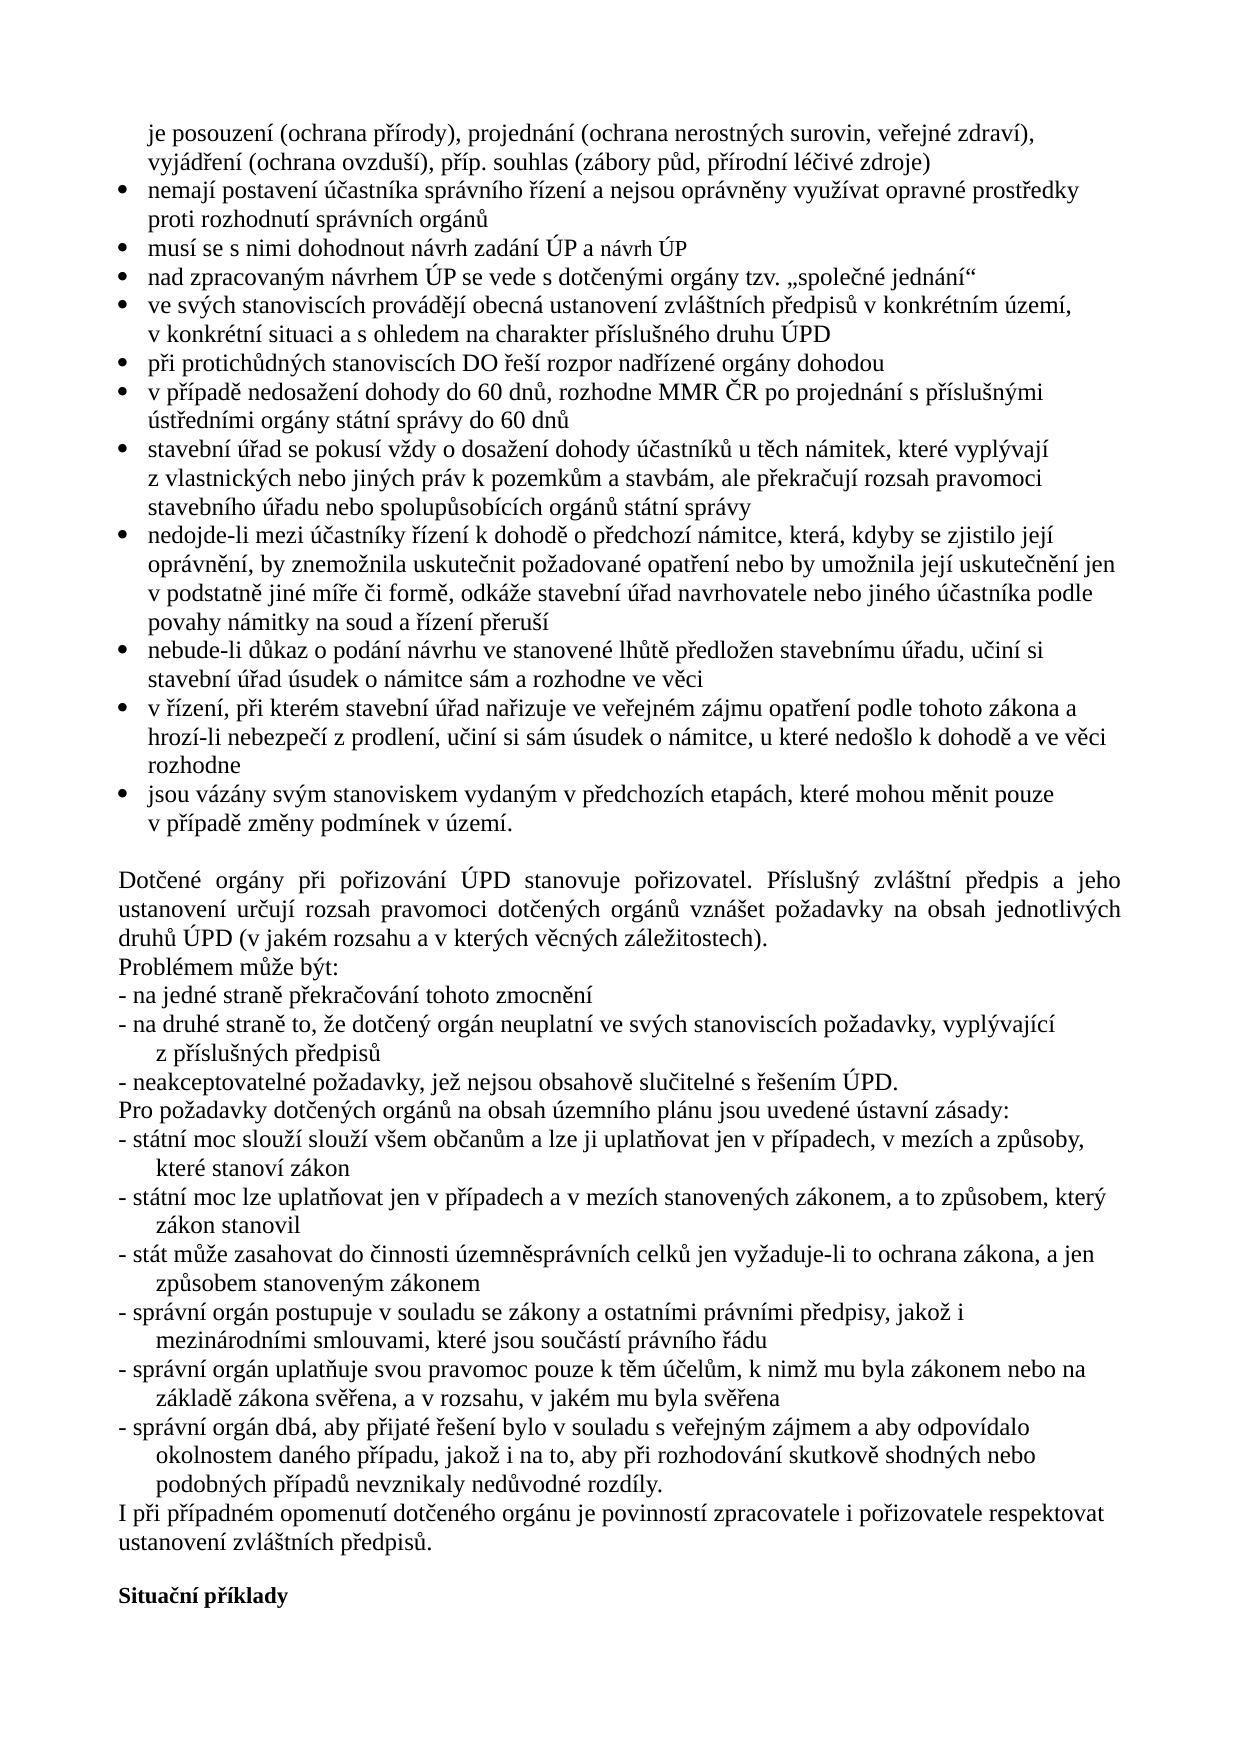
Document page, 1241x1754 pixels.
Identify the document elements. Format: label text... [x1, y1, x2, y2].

list při protichůdných stanoviscích DO řeší rozpor nadřízené orgány dohodou [118, 348, 1122, 377]
text I při případném opomenutí dotčeného orgánu je povinností zpracovatele i pořizovatele respektovat ustanovení zvláštních předpisů. [118, 1498, 1122, 1556]
list musí se s nimi dohodnout návrh zadání ÚP a návrh ÚP [118, 233, 1122, 262]
text - správní orgán postupuje v souladu se zákony a ostatními právními předpisy, jakož i mezinárodními smlouvami, které jsou součástí právního řádu [118, 1297, 1122, 1354]
list jsou vázány svým stanoviskem vydaným v předchozích etapách, které mohou měnit pouze v případě změny podmínek v území. [118, 779, 1122, 837]
text - stát může zasahovat do činnosti územněsprávních celků jen vyžaduje-li to ochrana zákona, a jen způsobem stanoveným zákonem [118, 1239, 1122, 1297]
list v řízení, při kterém stavební úřad nařizuje ve veřejném zájmu opatření podle tohoto zákona a hrozí-li nebezpečí z prodlení, učiní si sám úsudek o námitce, u které nedošlo k dohodě a ve věci rozhodne [118, 693, 1122, 779]
list nedojde-li mezi účastníky řízení k dohodě o předchozí námitce, která, kdyby se zjistilo její oprávnění, by znemožnila uskutečnit požadované opatření nebo by umožnila její uskutečnění jen v podstatně jiné míře či formě, odkáže stavební úřad navrhovatele nebo jiného účastníka podle povahy námitky na soud a řízení přeruší [118, 521, 1122, 636]
text Pro požadavky dotčených orgánů na obsah územního plánu jsou uvedené ústavní zásady: [118, 1096, 1122, 1124]
text - státní moc slouží slouží všem občanům a lze ji uplatňovat jen v případech, v mezích a způsoby, které stanoví zákon [118, 1124, 1122, 1182]
list stavební úřad se pokusí vždy o dosažení dohody účastníků u těch námitek, které vyplývají z vlastnických nebo jiných práv k pozemkům a stavbám, ale překračují rozsah pravomoci stavebního úřadu nebo spolupůsobících orgánů státní správy [118, 434, 1122, 521]
list je posouzení (ochrana přírody), projednání (ochrana nerostných surovin, veřejné zdraví), vyjádření (ochrana ovzduší), příp. souhlas (zábory půd, přírodní léčivé zdroje) [118, 118, 1122, 176]
list - neakceptovatelné požadavky, jež nejsou obsahově slučitelné s řešením ÚPD. [118, 1067, 1122, 1096]
text - správní orgán uplatňuje svou pravomoc pouze k těm účelům, k nimž mu byla zákonem nebo na základě zákona svěřena, a v rozsahu, v jakém mu byla svěřena [118, 1354, 1122, 1412]
list - na druhé straně to, že dotčený orgán neuplatní ve svých stanoviscích požadavky, vyplývající z příslušných předpisů [118, 1009, 1122, 1067]
list nemají postavení účastníka správního řízení a nejsou oprávněny využívat opravné prostředky proti rozhodnutí správních orgánů [118, 176, 1122, 233]
text Problémem může být: [118, 952, 1122, 981]
list nad zpracovaným návrhem ÚP se vede s dotčenými orgány tzv. „společné jednání“ [118, 262, 1122, 291]
list ve svých stanoviscích provádějí obecná ustanovení zvláštních předpisů v konkrétním území, v konkrétní situaci a s ohledem na charakter příslušného druhu ÚPD [118, 291, 1122, 348]
text - správní orgán dbá, aby přijaté řešení bylo v souladu s veřejným zájmem a aby odpovídalo okolnostem daného případu, jakož i na to, aby při rozhodování skutkově shodných nebo podobných případů nevznikaly nedůvodné rozdíly. [118, 1412, 1122, 1498]
text Dotčené orgány při pořizování ÚPD stanovuje pořizovatel. Příslušný zvláštní předpis a jeho ustanovení určují rozsah pravomoci dotčených orgánů vznášet požadavky na obsah jednotlivých druhů ÚPD (v jakém rozsahu a v kterých věcných záležitostech). [118, 866, 1122, 952]
text - státní moc lze uplatňovat jen v případech a v mezích stanovených zákonem, a to způsobem, který zákon stanovil [118, 1182, 1122, 1239]
text Situační příklady [118, 1582, 1122, 1608]
list - na jedné straně překračování tohoto zmocnění [118, 981, 1122, 1009]
list nebude-li důkaz o podání návrhu ve stanovené lhůtě předložen stavebnímu úřadu, učiní si stavební úřad úsudek o námitce sám a rozhodne ve věci [118, 636, 1122, 693]
list v případě nedosažení dohody do 60 dnů, rozhodne MMR ČR po projednání s příslušnými ústředními orgány státní správy do 60 dnů [118, 377, 1122, 434]
